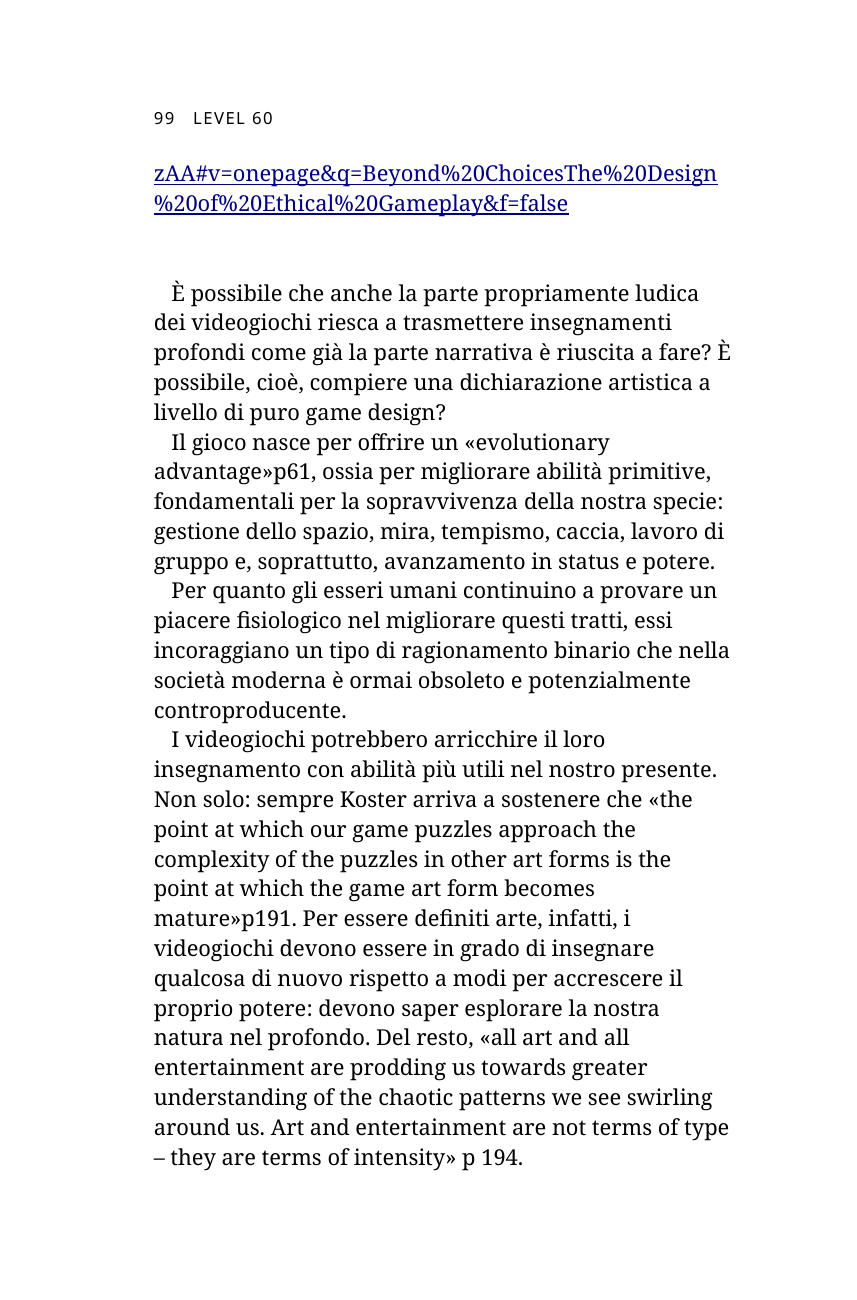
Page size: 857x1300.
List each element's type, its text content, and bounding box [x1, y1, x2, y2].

text Per quanto gli esseri umani continuino a provare un piacere fisiologico nel migliorare questi tratti, essi incoraggiano un tipo di ragionamento binario che nella società moderna è ormai obsoleto e potenzialmente controproducente. [153, 576, 732, 724]
text zAA#v=onepage&q=Beyond%20ChoicesThe%20Design%20of%20Ethical%20Gameplay&f=false [153, 158, 732, 218]
text Il gioco nasce per offrire un «evolutionary advantage»p61, ossia per migliorare abilità primitive, fondamentali per la sopravvivenza della nostra specie: gestione dello spazio, mira, tempismo, caccia, lavoro di gruppo e, soprattutto, avanzamento in status e potere. [153, 427, 732, 576]
text I videogiochi potrebbero arricchire il loro insegnamento con abilità più utili nel nostro presente. Non solo: sempre Koster arriva a sostenere che «the point at which our game puzzles approach the complexity of the puzzles in other art forms is the point at which the game art form becomes mature»p191. Per essere definiti arte, infatti, i videogiochi devono essere in grado di insegnare qualcosa di nuovo rispetto a modi per accrescere il proprio potere: devono saper esplorare la nostra natura nel profondo. Del resto, «all art and all entertainment are prodding us towards greater understanding of the chaotic patterns we see swirling around us. Art and entertainment are not terms of type – they are terms of intensity» p 194. [153, 724, 732, 1171]
text È possibile che anche la parte propriamente ludica dei videogiochi riesca a trasmettere insegnamenti profondi come già la parte narrativa è riuscita a fare? È possibile, cioè, compiere una dichiarazione artistica a livello di puro game design? [153, 278, 732, 427]
